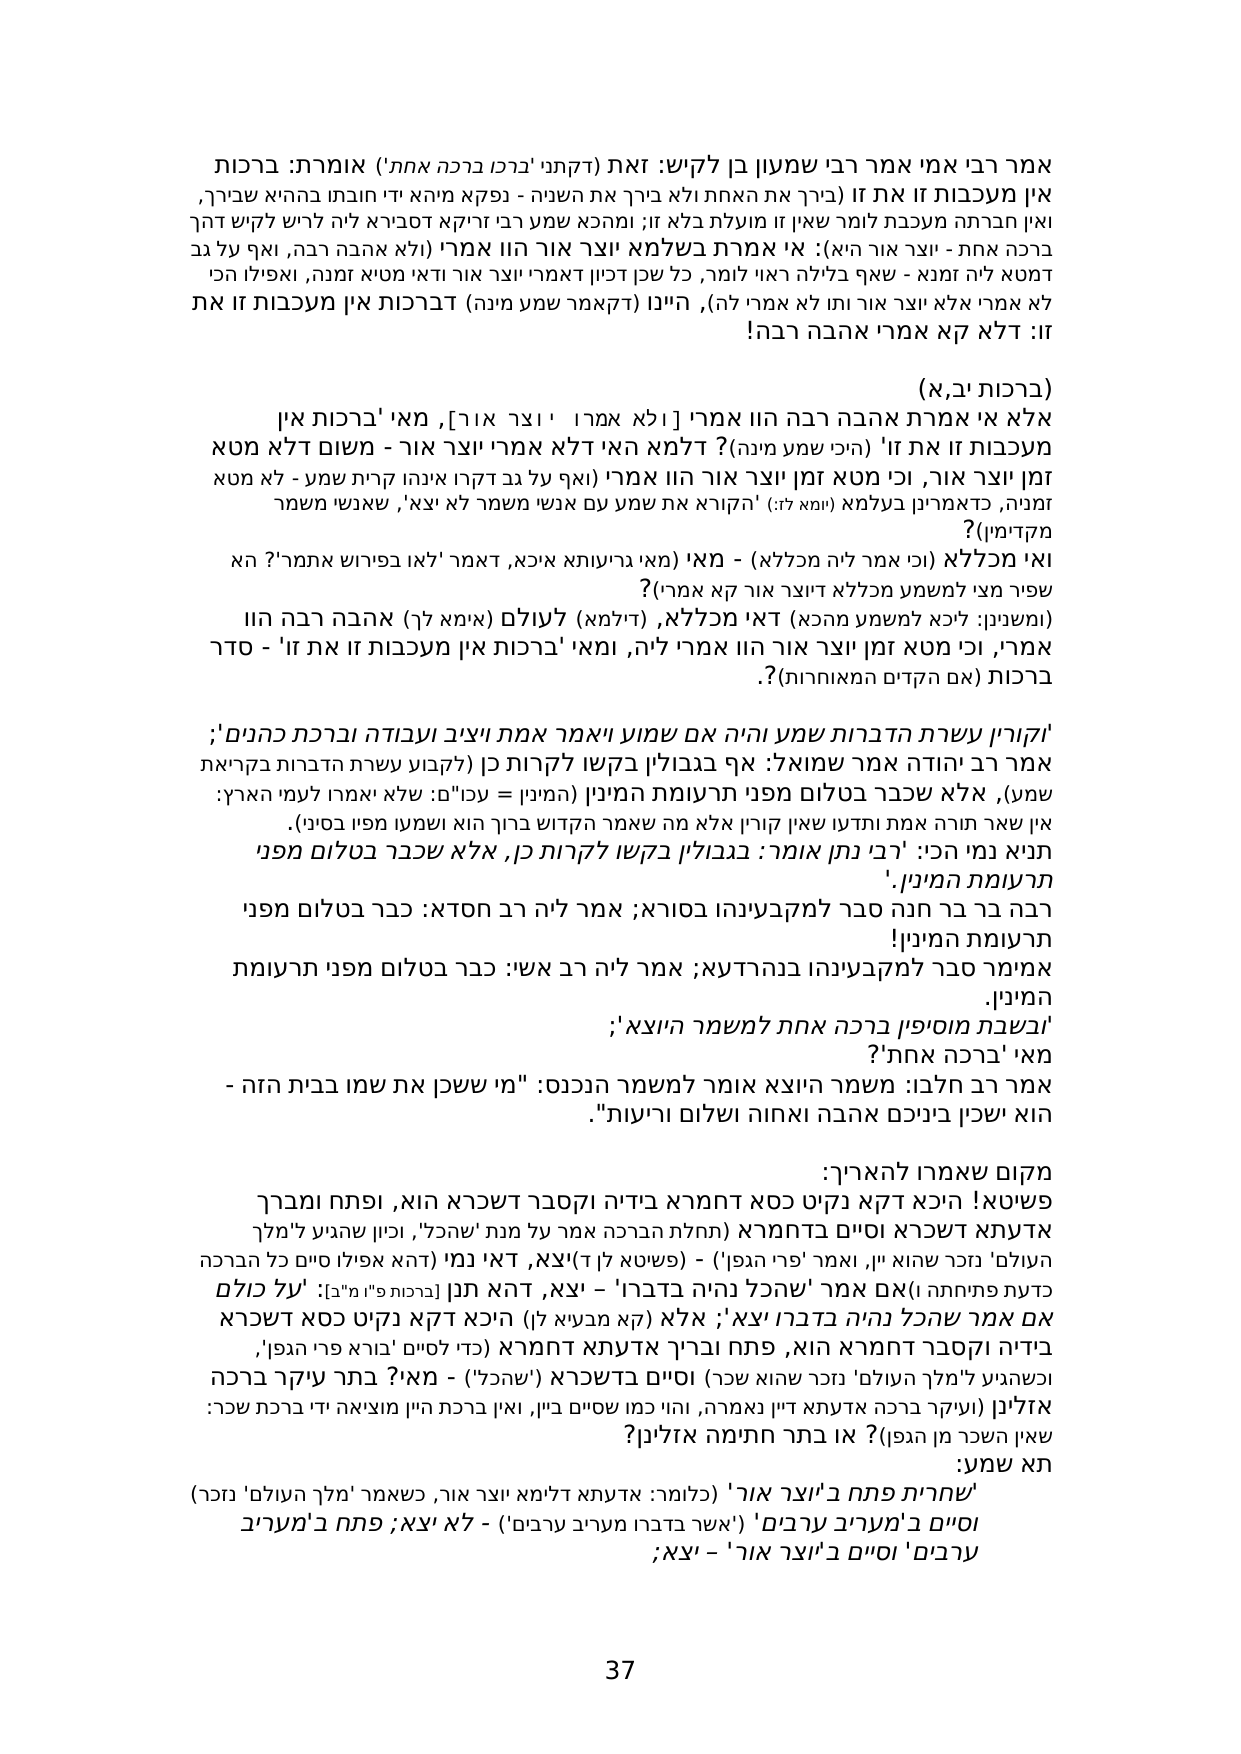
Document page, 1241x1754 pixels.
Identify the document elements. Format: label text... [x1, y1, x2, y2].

text 'ובשבת מוסיפין ברכה אחת למשמר היוצא'; [187, 1011, 1053, 1041]
text רבה בר בר חנה סבר למקבעינהו בסורא; אמר ליה רב חסדא: כבר בטלום מפני תרעומת המינין! [187, 895, 1053, 953]
text (ומשנינן: ליכא למשמע מהכא) דאי מכללא, (דילמא) לעולם (אימא לך) אהבה רבה הוו אמרי, וכי מטא זמן יוצר אור הוו אמרי ליה, ומאי 'ברכות אין מעכבות זו את זו' - סדר ברכות (אם הקדים המאוחרות)?. [187, 603, 1053, 691]
text תא שמע: [187, 1449, 1053, 1479]
text תניא נמי הכי: 'רבי נתן אומר: בגבולין בקשו לקרות כן, אלא שכבר בטלום מפני תרעומת המינין.' [187, 836, 1053, 895]
text אמר רבי אמי אמר רבי שמעון בן לקיש: זאת (דקתני 'ברכו ברכה אחת') אומרת: ברכות אין מעכבות זו את זו (בירך את האחת ולא בירך את השניה - נפקא מיהא ידי חובתו בההיא שבירך, ואין חברתה מעכבת לומר שאין זו מועלת בלא זו; ומהכא שמע רבי זריקא דסבירא ליה לריש לקיש דהך ברכה אחת - יוצר אור היא): אי אמרת בשלמא יוצר אור הוו אמרי (ולא אהבה רבה, ואף על גב דמטא ליה זמנא - שאף בלילה ראוי לומר, כל שכן דכיון דאמרי יוצר אור ודאי מטיא זמנה, ואפילו הכי לא אמרי אלא יוצר אור ותו לא אמרי לה), היינו (דקאמר שמע מינה) דברכות אין מעכבות זו את זו: דלא קא אמרי אהבה רבה! [187, 150, 1053, 345]
text 'שחרית פתח ב'יוצר אור' (כלומר: אדעתא דלימא יוצר אור, כשאמר 'מלך העולם' נזכר) וסיים ב'מעריב ערבים' ('אשר בדברו מעריב ערבים') - לא יצא; פתח ב'מעריב ערבים' וסיים ב'יוצר אור' – יצא; [187, 1479, 978, 1566]
text 'וקורין עשרת הדברות שמע והיה אם שמוע ויאמר אמת ויציב ועבודה וברכת כהנים'; אמר רב יהודה אמר שמואל: אף בגבולין בקשו לקרות כן (לקבוע עשרת הדברות בקריאת שמע), אלא שכבר בטלום מפני תרעומת המינין (המינין = עכו"ם: שלא יאמרו לעמי הארץ: אין שאר תורה אמת ותדעו שאין קורין אלא מה שאמר הקדוש ברוך הוא ושמעו מפיו בסיני). [187, 719, 1053, 836]
text אמימר סבר למקבעינהו בנהרדעא; אמר ליה רב אשי: כבר בטלום מפני תרעומת המינין. [187, 953, 1053, 1011]
text מאי 'ברכה אחת'? [187, 1041, 1053, 1070]
text אלא אי אמרת אהבה רבה הוו אמרי [ולא אמרו יוצר אור], מאי 'ברכות אין מעכבות זו את זו' (היכי שמע מינה)? דלמא האי דלא אמרי יוצר אור - משום דלא מטא זמן יוצר אור, וכי מטא זמן יוצר אור הוו אמרי (ואף על גב דקרו אינהו קרית שמע - לא מטא זמניה, כדאמרינן בעלמא (יומא לז:) 'הקורא את שמע עם אנשי משמר לא יצא', שאנשי משמר מקדימין)? [187, 403, 1053, 544]
text ואי מכללא (וכי אמר ליה מכללא) - מאי (מאי גריעותא איכא, דאמר 'לאו בפירוש אתמר'? הא שפיר מצי למשמע מכללא דיוצר אור קא אמרי)? [187, 544, 1053, 603]
text פשיטא! היכא דקא נקיט כסא דחמרא בידיה וקסבר דשכרא הוא, ופתח ומברך אדעתא דשכרא וסיים בדחמרא (תחלת הברכה אמר על מנת 'שהכל', וכיון שהגיע ל'מלך העולם' נזכר שהוא יין, ואמר 'פרי הגפן') - (פשיטא לן ד)יצא, דאי נמי (דהא אפילו סיים כל הברכה כדעת פתיחתה ו)אם אמר 'שהכל נהיה בדברו' – יצא, דהא תנן [ברכות פ"ו מ"ב]: 'על כולם אם אמר שהכל נהיה בדברו יצא'; אלא (קא מבעיא לן) היכא דקא נקיט כסא דשכרא בידיה וקסבר דחמרא הוא, פתח ובריך אדעתא דחמרא (כדי לסיים 'בורא פרי הגפן', וכשהגיע ל'מלך העולם' נזכר שהוא שכר) וסיים בדשכרא ('שהכל') - מאי? בתר עיקר ברכה אזלינן (ועיקר ברכה אדעתא דיין נאמרה, והוי כמו שסיים ביין, ואין ברכת היין מוציאה ידי ברכת שכר: שאין השכר מן הגפן)? או בתר חתימה אזלינן? [187, 1186, 1053, 1449]
text מקום שאמרו להאריך: [187, 1157, 1053, 1186]
text (ברכות יב,א) [187, 374, 1053, 403]
text אמר רב חלבו: משמר היוצא אומר למשמר הנכנס: "מי ששכן את שמו בבית הזה - הוא ישכין ביניכם אהבה ואחוה ושלום וריעות". [187, 1070, 1053, 1128]
